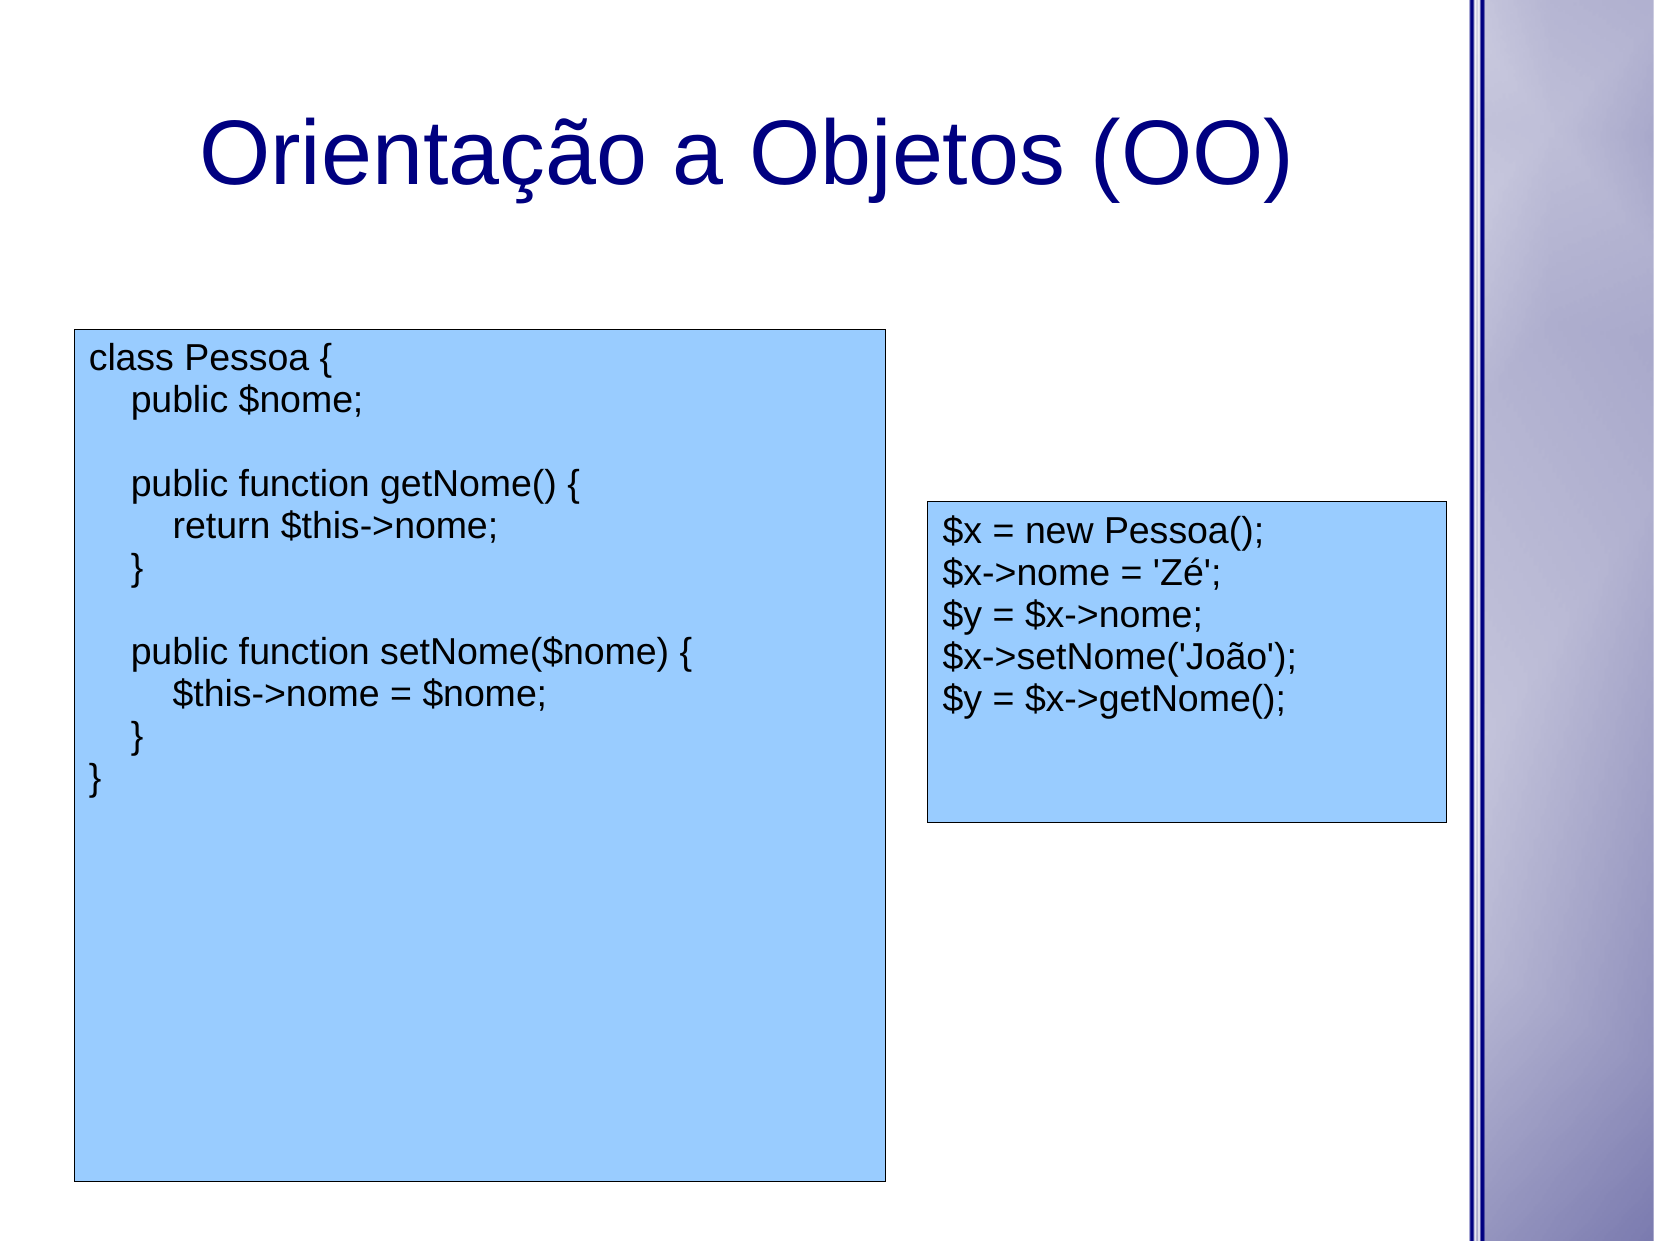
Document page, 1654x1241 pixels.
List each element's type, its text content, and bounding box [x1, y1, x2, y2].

text_box $x = new Pessoa(); $x->nome = 'Zé'; $y = $x->nome; $x->setNome('João'); $y = $x->getNome(); [927, 501, 1447, 823]
picture [0, 0, 1654, 1241]
text_box class Pessoa { public $nome; public function getNome() { return $this->nome; } public function setNome($nome) { $this->nome = $nome; } } [74, 329, 886, 1182]
title Orientação a Objetos (OO) [47, 49, 1447, 257]
